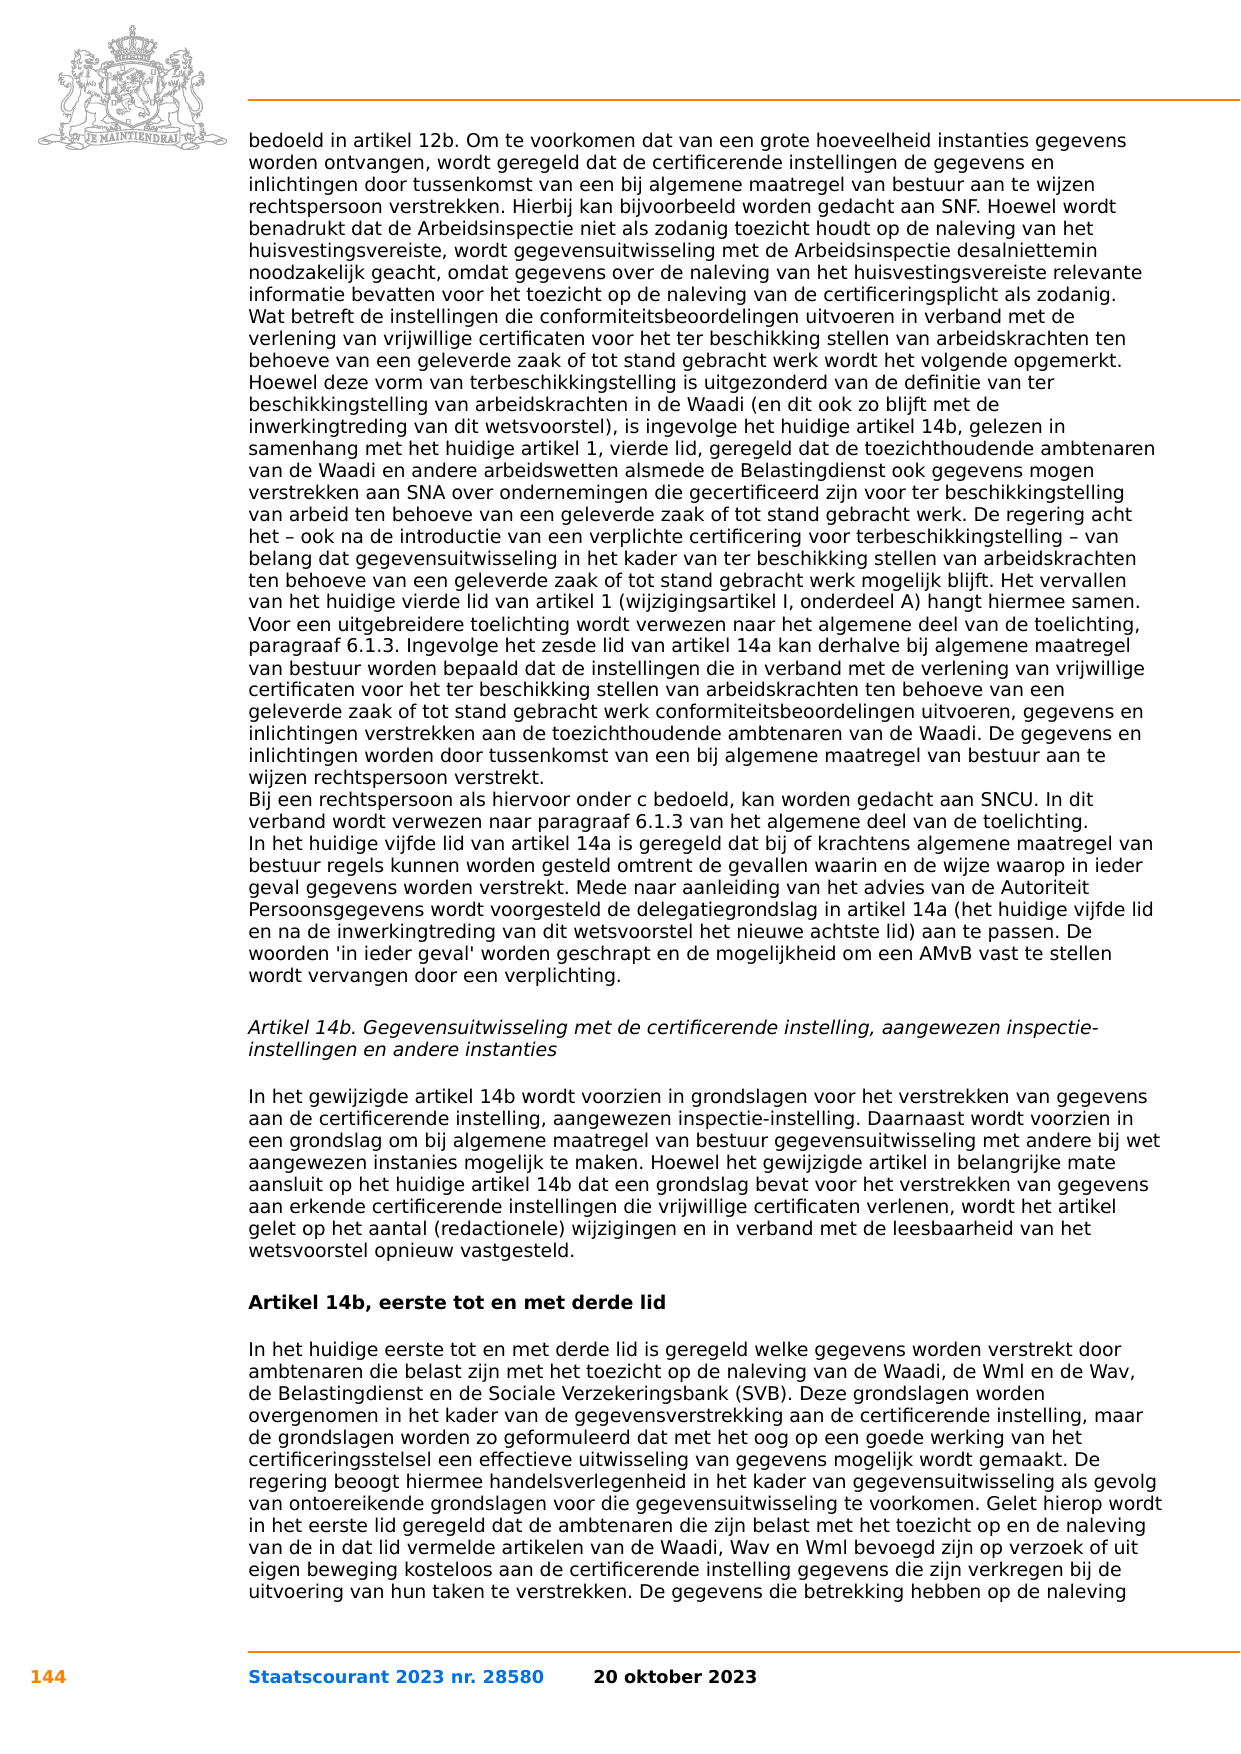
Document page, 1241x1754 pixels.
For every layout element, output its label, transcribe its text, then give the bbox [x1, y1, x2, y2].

text In het huidige eerste tot en met derde lid is geregeld welke gegevens worden verstrekt door ambtenaren die belast zijn met het toezicht op de naleving van de Waadi, de Wml en de Wav, de Belastingdienst en de Sociale Verzekeringsbank (SVB). Deze grondslagen worden overgenomen in het kader van de gegevensverstrekking aan de certificerende instelling, maar de grondslagen worden zo geformuleerd dat met het oog op een goede werking van het certificeringsstelsel een effectieve uitwisseling van gegevens mogelijk wordt gemaakt. De regering beoogt hiermee handelsverlegenheid in het kader van gegevensuitwisseling als gevolg van ontoereikende grondslagen voor die gegevensuitwisseling te voorkomen. Gelet hierop wordt in het eerste lid geregeld dat de ambtenaren die zijn belast met het toezicht op en de naleving van de in dat lid vermelde artikelen van de Waadi, Wav en Wml bevoegd zijn op verzoek of uit eigen beweging kosteloos aan de certificerende instelling gegevens die zijn verkregen bij de uitvoering van hun taken te verstrekken. De gegevens die betrekking hebben op de naleving [248, 1339, 1163, 1603]
text Bij een rechtspersoon als hiervoor onder c bedoeld, kan worden gedacht aan SNCU. In dit verband wordt verwezen naar paragraaf 6.1.3 van het algemene deel van de toelichting. [248, 789, 1163, 833]
text In het gewijzigde artikel 14b wordt voorzien in grondslagen voor het verstrekken van gegevens aan de certificerende instelling, aangewezen inspectie-instelling. Daarnaast wordt voorzien in een grondslag om bij algemene maatregel van bestuur gegevensuitwisseling met andere bij wet aangewezen instanies mogelijk te maken. Hoewel het gewijzigde artikel in belangrijke mate aansluit op het huidige artikel 14b dat een grondslag bevat voor het verstrekken van gegevens aan erkende certificerende instellingen die vrijwillige certificaten verlenen, wordt het artikel gelet op het aantal (redactionele) wijzigingen en in verband met de leesbaarheid van het wetsvoorstel opnieuw vastgesteld. [248, 1086, 1163, 1262]
picture [38, 25, 227, 150]
subtitle Artikel 14b. Gegevensuitwisseling met de certificerende instelling, aangewezen inspectie-instellingen en andere instanties [248, 1017, 1163, 1061]
text bedoeld in artikel 12b. Om te voorkomen dat van een grote hoeveelheid instanties gegevens worden ontvangen, wordt geregeld dat de certificerende instellingen de gegevens en inlichtingen door tussenkomst van een bij algemene maatregel van bestuur aan te wijzen rechtspersoon verstrekken. Hierbij kan bijvoorbeeld worden gedacht aan SNF. Hoewel wordt benadrukt dat de Arbeidsinspectie niet als zodanig toezicht houdt op de naleving van het huisvestingsvereiste, wordt gegevensuitwisseling met de Arbeidsinspectie desalniettemin noodzakelijk geacht, omdat gegevens over de naleving van het huisvestingsvereiste relevante informatie bevatten voor het toezicht op de naleving van de certificeringsplicht als zodanig. [248, 130, 1163, 306]
text Wat betreft de instellingen die conformiteitsbeoordelingen uitvoeren in verband met de verlening van vrijwillige certificaten voor het ter beschikking stellen van arbeidskrachten ten behoeve van een geleverde zaak of tot stand gebracht werk wordt het volgende opgemerkt. Hoewel deze vorm van terbeschikkingstelling is uitgezonderd van de definitie van ter beschikkingstelling van arbeidskrachten in de Waadi (en dit ook zo blijft met de inwerkingtreding van dit wetsvoorstel), is ingevolge het huidige artikel 14b, gelezen in samenhang met het huidige artikel 1, vierde lid, geregeld dat de toezichthoudende ambtenaren van de Waadi en andere arbeidswetten alsmede de Belastingdienst ook gegevens mogen verstrekken aan SNA over ondernemingen die gecertificeerd zijn voor ter beschikkingstelling van arbeid ten behoeve van een geleverde zaak of tot stand gebracht werk. De regering acht het – ook na de introductie van een verplichte certificering voor terbeschikkingstelling – van belang dat gegevensuitwisseling in het kader van ter beschikking stellen van arbeidskrachten ten behoeve van een geleverde zaak of tot stand gebracht werk mogelijk blijft. Het vervallen van het huidige vierde lid van artikel 1 (wijzigingsartikel I, onderdeel A) hangt hiermee samen. Voor een uitgebreidere toelichting wordt verwezen naar het algemene deel van de toelichting, paragraaf 6.1.3. Ingevolge het zesde lid van artikel 14a kan derhalve bij algemene maatregel van bestuur worden bepaald dat de instellingen die in verband met de verlening van vrijwillige certificaten voor het ter beschikking stellen van arbeidskrachten ten behoeve van een geleverde zaak of tot stand gebracht werk conformiteitsbeoordelingen uitvoeren, gegevens en inlichtingen verstrekken aan de toezichthoudende ambtenaren van de Waadi. De gegevens en inlichtingen worden door tussenkomst van een bij algemene maatregel van bestuur aan te wijzen rechtspersoon verstrekt. [248, 306, 1163, 789]
text In het huidige vijfde lid van artikel 14a is geregeld dat bij of krachtens algemene maatregel van bestuur regels kunnen worden gesteld omtrent de gevallen waarin en de wijze waarop in ieder geval gegevens worden verstrekt. Mede naar aanleiding van het advies van de Autoriteit Persoonsgegevens wordt voorgesteld de delegatiegrondslag in artikel 14a (het huidige vijfde lid en na de inwerkingtreding van dit wetsvoorstel het nieuwe achtste lid) aan te passen. De woorden 'in ieder geval' worden geschrapt en de mogelijkheid om een AMvB vast te stellen wordt vervangen door een verplichting. [248, 833, 1163, 987]
subtitle Artikel 14b, eerste tot en met derde lid [248, 1292, 1163, 1314]
